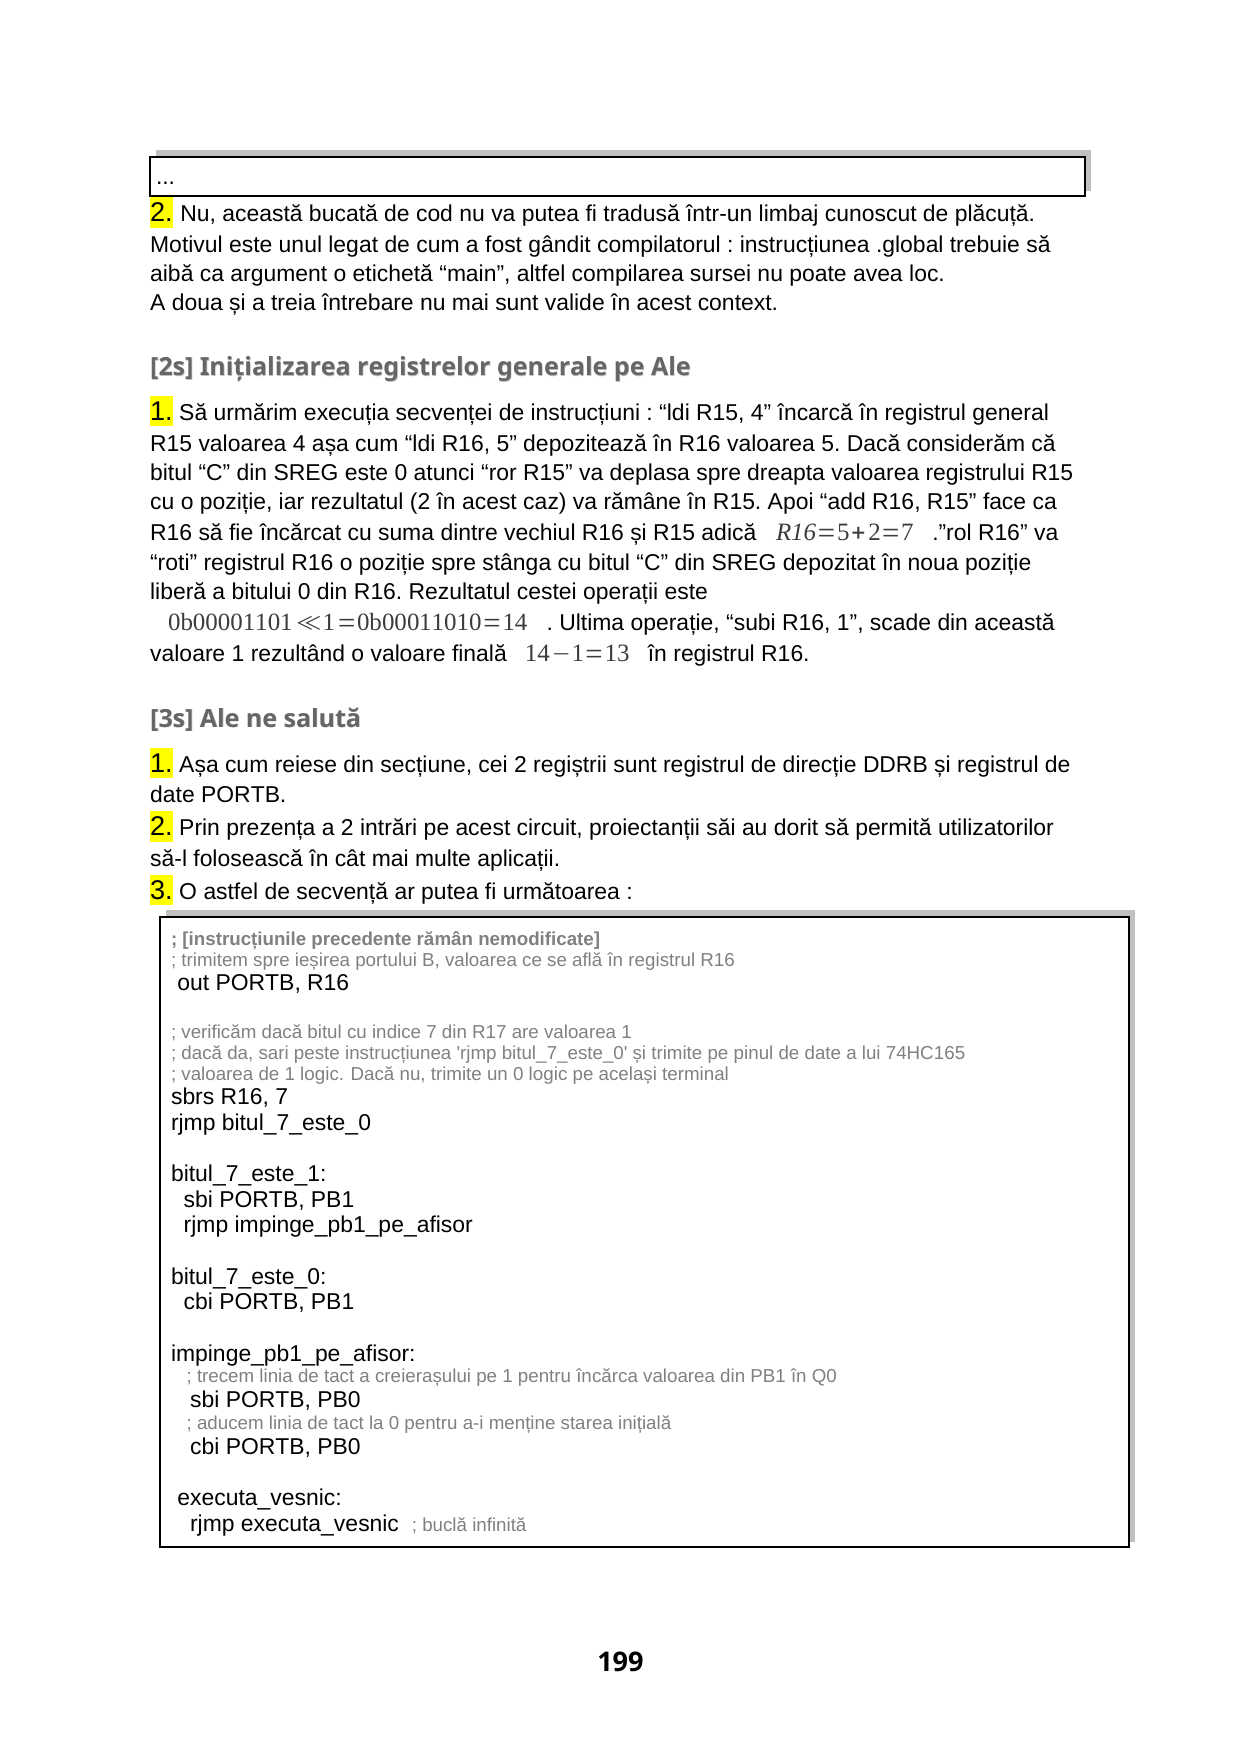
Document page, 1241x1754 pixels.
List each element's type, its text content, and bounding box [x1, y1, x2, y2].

subtitle 2. Nu, această bucată de cod nu va putea fi tradusă într-un limbaj cunoscut de plăcuță. Motivul este unul legat de cum a fost gândit compilatorul : instrucțiunea .global trebuie să aibă ca argument o etichetă “main”, altfel compilarea sursei nu poate avea loc. [150, 197, 1091, 286]
table_header ... [151, 158, 1084, 195]
subtitle [2s] Inițializarea registrelor generale pe Ale [150, 349, 1091, 383]
table_header ; [instrucțiunile precedente rămân nemodificate] ; trimitem spre ieșirea portului B, valoarea ce se află în registrul R16 out PORTB, R16 ; verificăm dacă bitul cu indice 7 din R17 are valoarea 1 ; dacă da, sari peste instrucțiunea 'rjmp bitul_7_este_0' și trimite pe pinul de date a lui 74HC165 ; valoarea de 1 logic. Dacă nu, trimite un 0 logic pe același terminal sbrs R16, 7 rjmp bitul_7_este_0 bitul_7_este_1: sbi PORTB, PB1 rjmp impinge_pb1_pe_afisor bitul_7_este_0: cbi PORTB, PB1 impinge_pb1_pe_afisor: ; trecem linia de tact a creierașului pe 1 pentru încărca valoarea din PB1 în Q0 sbi PORTB, PB0 ; aducem linia de tact la 0 pentru a-i menține starea inițială cbi PORTB, PB0 executa_vesnic: rjmp executa_vesnic ; buclă infinită [161, 918, 1128, 1546]
subtitle 1. Așa cum reiese din secțiune, cei 2 regiștrii sunt registrul de direcție DDRB și registrul de date PORTB. [150, 748, 1091, 807]
subtitle [3s] Ale ne salută [150, 700, 1091, 734]
subtitle 2. Prin prezența a 2 intrări pe acest circuit, proiectanții săi au dorit să permită utilizatorilor să-l folosească în cât mai multe aplicații. [150, 811, 1091, 871]
subtitle 1. Să urmărim execuția secvenței de instrucțiuni : “ldi R15, 4” încarcă în registrul general R15 valoarea 4 așa cum “ldi R16, 5” depozitează în R16 valoarea 5. Dacă considerăm că bitul “C” din SREG este 0 atunci “ror R15” va deplasa spre dreapta valoarea registrului R15 cu o poziție, iar rezultatul (2 în acest caz) va rămâne în R15. Apoi “add R16, R15” face ca R16 să fie încărcat cu suma dintre vechiul R16 și R15 adică.”rol R16” va “roti” registrul R16 o poziție spre stânga cu bitul “C” din SREG depozitat în noua poziție liberă a bitului 0 din R16. Rezultatul cestei operații este. Ultima operație, “subi R16, 1”, scade din această valoare 1 rezultând o valoare finalăîn registrul R16. [150, 396, 1091, 667]
subtitle A doua și a treia întrebare nu mai sunt valide în acest context. [150, 290, 1091, 316]
subtitle 3. O astfel de secvență ar putea fi următoarea : [150, 875, 1091, 905]
